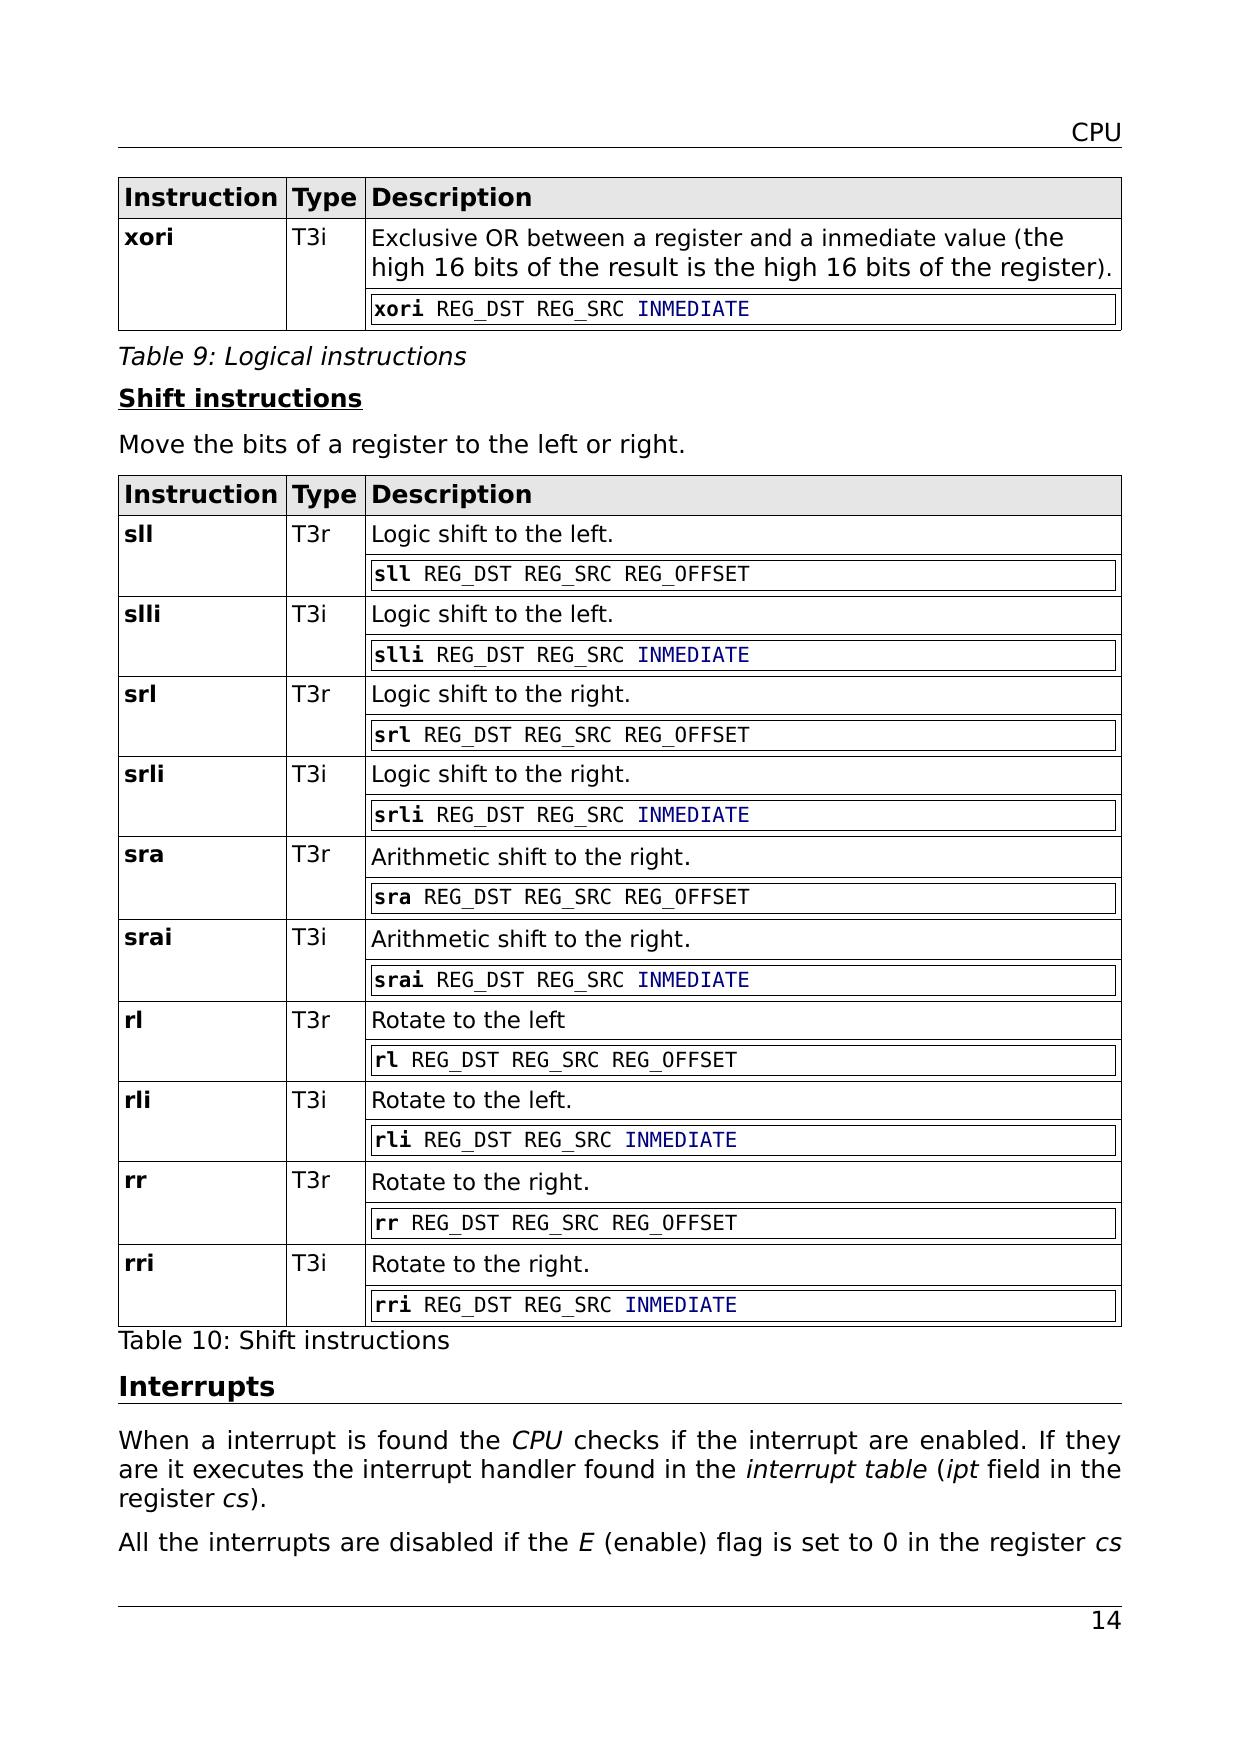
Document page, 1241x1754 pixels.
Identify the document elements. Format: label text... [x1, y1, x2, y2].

table_header Type [287, 178, 365, 218]
table_header Description [366, 476, 1121, 515]
text Table 10: Shift instructions [118, 1327, 1122, 1356]
table_cell srl [119, 677, 286, 756]
table_cell T3i [287, 757, 365, 836]
table_cell T3r [287, 677, 365, 756]
table_header Logic shift to the right. [366, 677, 1121, 714]
table_header Instruction [119, 178, 286, 218]
text Move the bits of a register to the left or right. [118, 431, 1122, 460]
text Table 9: Logical instructions [118, 342, 1122, 371]
table_header Rotate to the left. [366, 1082, 1121, 1119]
table_header Rotate to the right. [366, 1162, 1121, 1202]
table_cell rl REG_DST REG_SRC REG_OFFSET [366, 1040, 1121, 1081]
table_cell rri [119, 1245, 286, 1326]
table_header Instruction [119, 476, 286, 515]
table_cell srai [119, 920, 286, 1001]
title Shift instructions [118, 384, 1122, 413]
table_cell xori [119, 219, 286, 329]
table_header Exclusive OR between a register and a inmediate value (the high 16 bits of the result is the high 16 bits of the register). [366, 219, 1121, 288]
table_cell T3i [287, 1245, 365, 1326]
table_cell rli [119, 1082, 286, 1161]
table_cell rr REG_DST REG_SRC REG_OFFSET [366, 1203, 1121, 1244]
table_cell slli REG_DST REG_SRC INMEDIATE [366, 635, 1121, 676]
table_cell rl [119, 1002, 286, 1081]
table_cell rr [119, 1162, 286, 1244]
table_cell sll [119, 516, 286, 596]
table_cell T3i [287, 920, 365, 1001]
title Interrupts [118, 1371, 1122, 1403]
table_cell T3r [287, 516, 365, 596]
table_header Logic shift to the left. [366, 516, 1121, 554]
table_cell sra REG_DST REG_SRC REG_OFFSET [366, 878, 1121, 918]
table_header Arithmetic shift to the right. [366, 920, 1121, 959]
table_cell sra [119, 837, 286, 918]
table_cell T3i [287, 597, 365, 676]
table_header Type [287, 476, 365, 515]
table_cell T3r [287, 1162, 365, 1244]
table_cell T3i [287, 219, 365, 329]
table_header Logic shift to the right. [366, 757, 1121, 794]
table_cell T3r [287, 1002, 365, 1081]
table_cell sll REG_DST REG_SRC REG_OFFSET [366, 555, 1121, 596]
table_cell rri REG_DST REG_SRC INMEDIATE [366, 1286, 1121, 1326]
table_header Arithmetic shift to the right. [366, 837, 1121, 877]
table_cell srli [119, 757, 286, 836]
text When a interrupt is found the CPU checks if the interrupt are enabled. If they are it executes the interrupt handler found in the interrupt table (ipt field in the register cs). [118, 1426, 1122, 1514]
text All the interrupts are disabled if the E (enable) flag is set to 0 in the register cs [118, 1528, 1122, 1558]
table_header Rotate to the right. [366, 1245, 1121, 1284]
table_cell xori REG_DST REG_SRC INMEDIATE [366, 289, 1121, 329]
table_header Description [366, 178, 1121, 218]
table_cell srli REG_DST REG_SRC INMEDIATE [366, 795, 1121, 836]
table_cell srai REG_DST REG_SRC INMEDIATE [366, 960, 1121, 1001]
table_cell T3r [287, 837, 365, 918]
table_cell rli REG_DST REG_SRC INMEDIATE [366, 1120, 1121, 1161]
table_cell srl REG_DST REG_SRC REG_OFFSET [366, 715, 1121, 756]
table_header Logic shift to the left. [366, 597, 1121, 634]
table_cell slli [119, 597, 286, 676]
table_header Rotate to the left [366, 1002, 1121, 1039]
table_cell T3i [287, 1082, 365, 1161]
